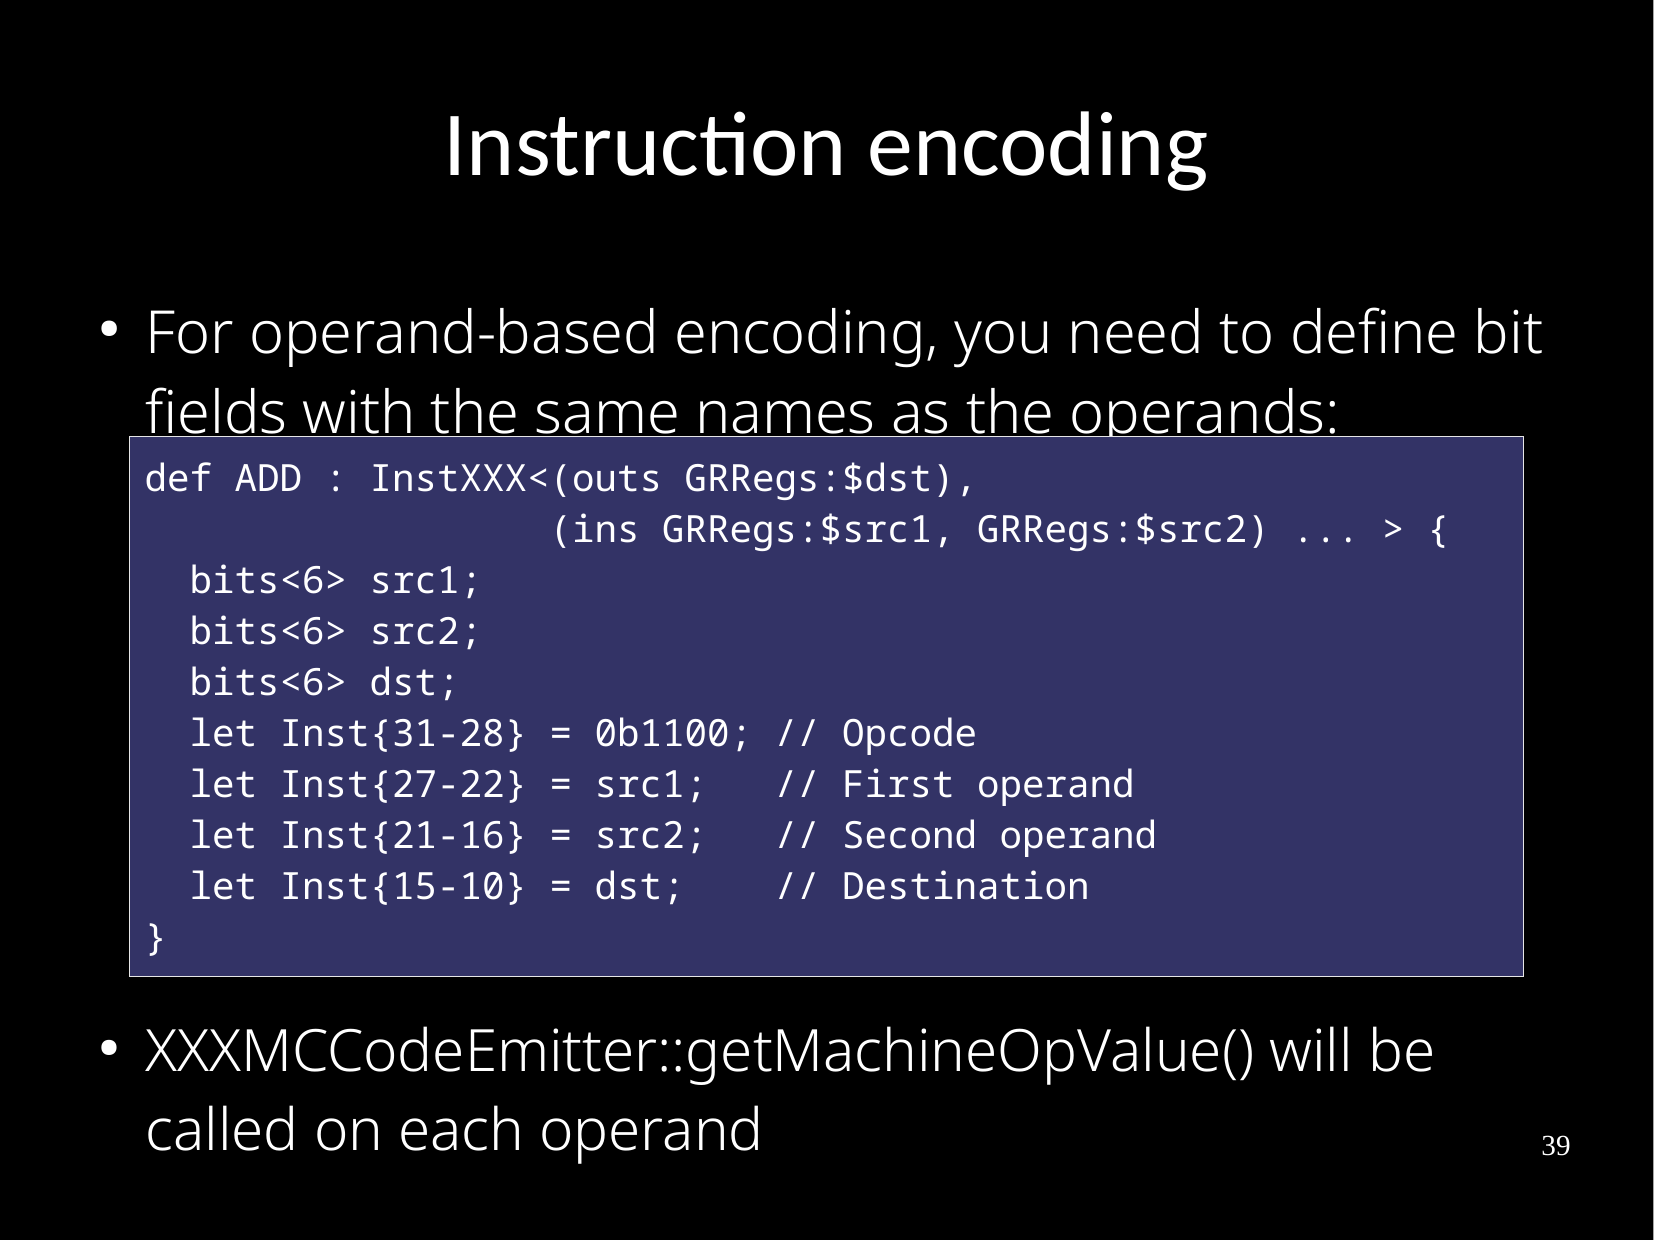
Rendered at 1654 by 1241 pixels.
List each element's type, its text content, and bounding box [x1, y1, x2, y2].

title Instruction encoding [82, 49, 1571, 257]
text_box def ADD : InstXXX<(outs GRRegs:$dst), (ins GRRegs:$src1, GRRegs:$src2) ... > { bits<6> src1; bits<6> src2; bits<6> dst; let Inst{31-28} = 0b1100; // Opcode let Inst{27-22} = src1; // First operand let Inst{21-16} = src2; // Second operand let Inst{15-10} = dst; // Destination } [129, 436, 1524, 907]
list For operand-based encoding, you need to define bit fields with the same names as the operands: XXXMCCodeEmitter::getMachineOpValue() will be called on each operand [82, 290, 1571, 1170]
